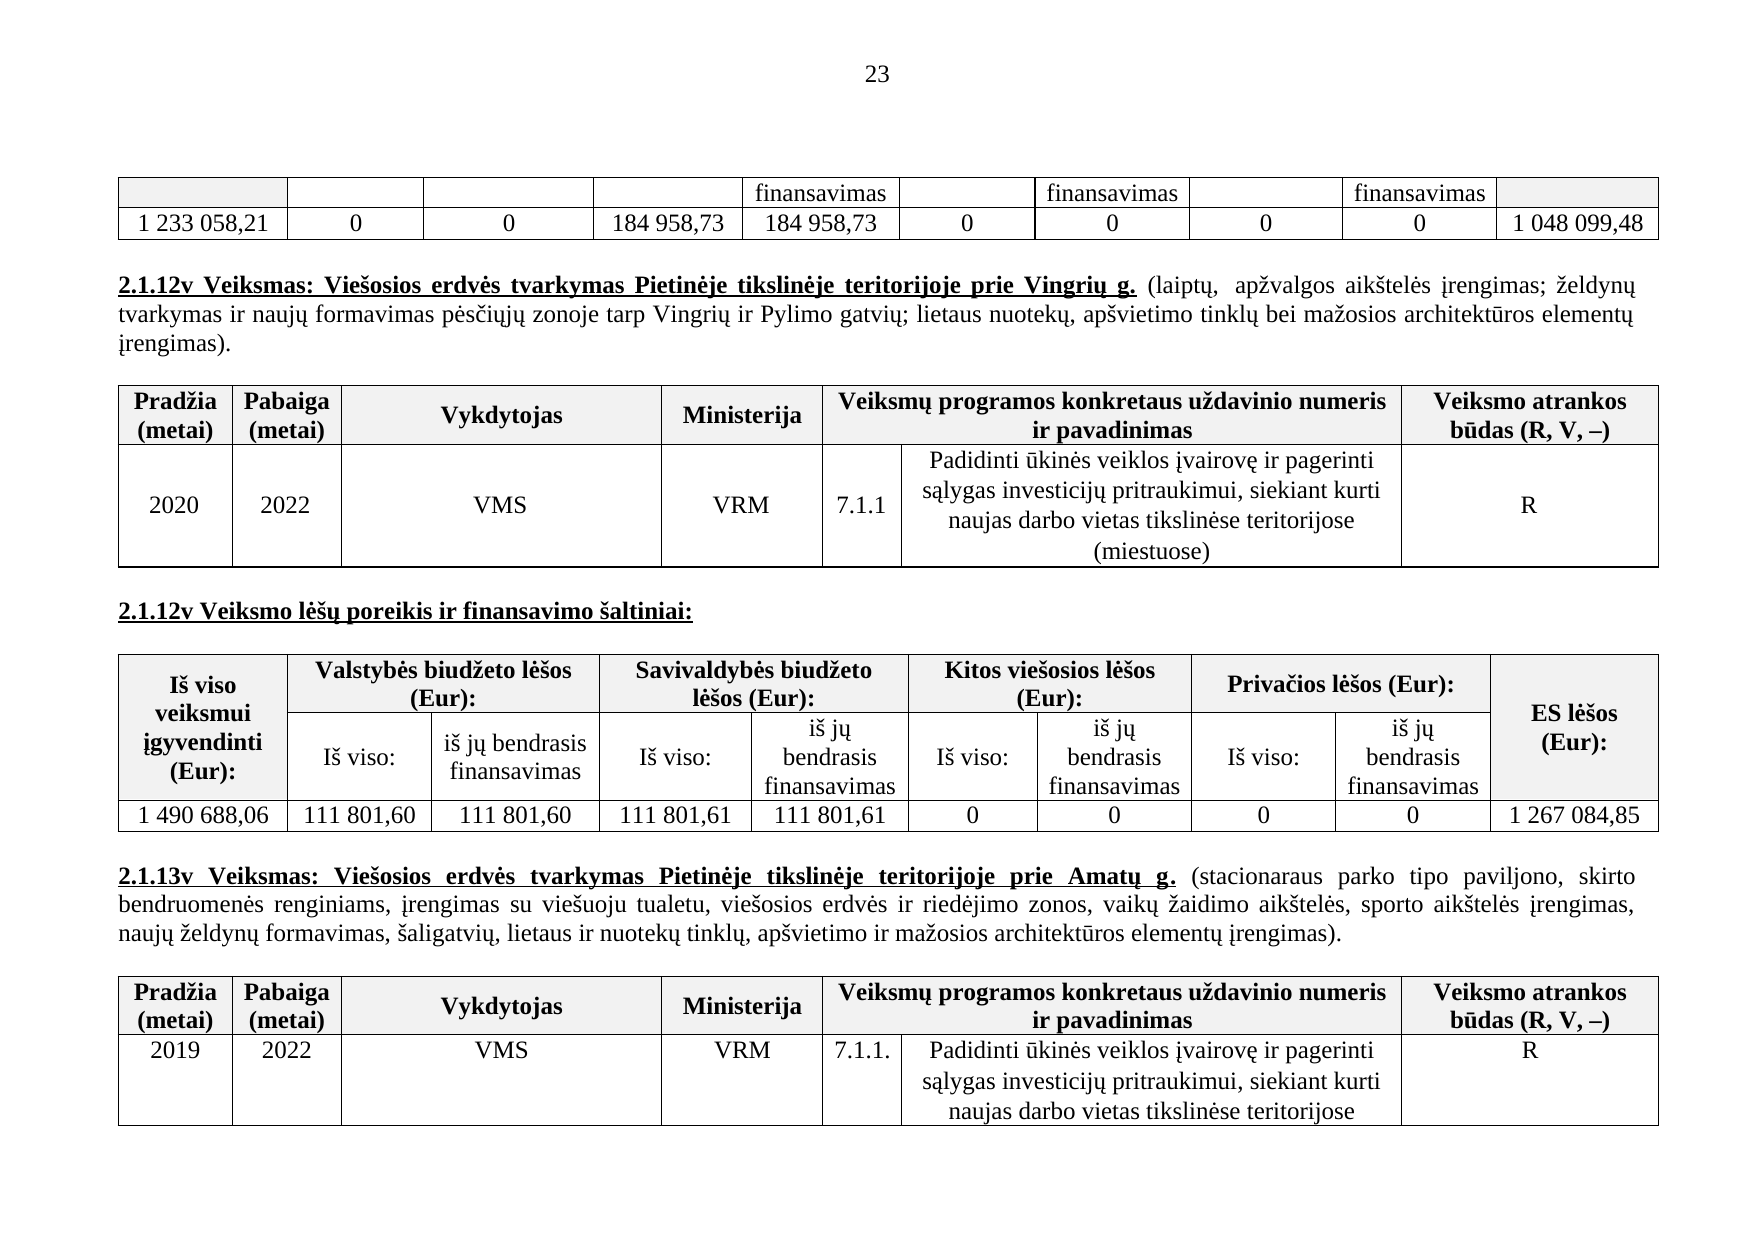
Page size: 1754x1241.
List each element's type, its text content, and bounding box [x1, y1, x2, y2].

table_cell iš jų bendrasis finansavimas [432, 713, 599, 799]
table_cell 1 233 058,21 [119, 208, 287, 238]
table_cell VRM [662, 445, 822, 566]
table_cell VRM [662, 1035, 822, 1125]
table_cell finansavimas [743, 178, 899, 207]
table_cell 2020 [119, 445, 232, 566]
table_header Ministerija [662, 977, 822, 1034]
table_cell 0 [900, 208, 1034, 238]
table_cell Iš viso: [600, 713, 751, 799]
table_cell 0 [1192, 801, 1335, 831]
table_header Vykdytojas [342, 386, 661, 444]
table_cell iš jų bendrasis finansavimas [1336, 713, 1490, 799]
table_header Valstybės biudžeto lėšos (Eur): [288, 655, 599, 712]
table_cell 1 490 688,06 [119, 801, 287, 831]
table_cell finansavimas [1343, 178, 1496, 207]
table_cell 111 801,61 [600, 801, 751, 831]
table_cell 184 958,73 [594, 208, 742, 238]
table_cell 0 [1343, 208, 1496, 238]
table_header Veiksmų programos konkretaus uždavinio numeris ir pavadinimas [823, 977, 1401, 1034]
table_header Savivaldybės biudžeto lėšos (Eur): [600, 655, 908, 712]
table_cell [1190, 178, 1342, 207]
table_header Pabaiga (metai) [233, 386, 341, 444]
table_header ES lėšos (Eur): [1491, 655, 1658, 799]
table_cell 0 [1036, 208, 1189, 238]
table_cell R [1402, 1035, 1658, 1125]
table_cell Padidinti ūkinės veiklos įvairovę ir pagerinti sąlygas investicijų pritraukimui, siekiant kurti naujas darbo vietas tikslinėse teritorijose (miestuose) [902, 445, 1401, 566]
table_cell [424, 178, 593, 207]
table_cell VMS [342, 445, 661, 566]
table_cell 0 [1336, 801, 1490, 831]
table_cell iš jų bendrasis finansavimas [752, 713, 908, 799]
table_cell 184 958,73 [743, 208, 899, 238]
table_cell [900, 178, 1034, 207]
table_cell 2019 [119, 1035, 232, 1125]
table_header [1497, 178, 1658, 207]
table_cell 1 048 099,48 [1497, 208, 1658, 238]
table_header Ministerija [662, 386, 822, 444]
table_cell 111 801,60 [288, 801, 431, 831]
table_header [119, 178, 287, 207]
text 2.1.12v Veiksmo lėšų poreikis ir finansavimo šaltiniai: [118, 596, 1636, 625]
text 2.1.12v Veiksmas: Viešosios erdvės tvarkymas Pietinėje tikslinėje teritorijoje prie Vingrių g. (laiptų, apžvalgos aikštelės įrengimas; želdynų tvarkymas ir naujų formavimas pėsčiųjų zonoje tarp Vingrių ir Pylimo gatvių; lietaus nuotekų, apšvietimo tinklų bei mažosios architektūros elementų įrengimas). [118, 270, 1636, 356]
table_cell R [1402, 445, 1658, 566]
table_cell VMS [342, 1035, 661, 1125]
table_cell 111 801,61 [752, 801, 908, 831]
table_cell Padidinti ūkinės veiklos įvairovę ir pagerinti sąlygas investicijų pritraukimui, siekiant kurti naujas darbo vietas tikslinėse teritorijose [902, 1035, 1401, 1125]
table_cell [594, 178, 742, 207]
table_cell Iš viso: [288, 713, 431, 799]
table_cell finansavimas [1036, 178, 1189, 207]
table_cell Iš viso: [1192, 713, 1335, 799]
table_header Vykdytojas [342, 977, 661, 1034]
table_cell 1 267 084,85 [1491, 801, 1658, 831]
text 2.1.13v Veiksmas: Viešosios erdvės tvarkymas Pietinėje tikslinėje teritorijoje prie Amatų g. (stacionaraus parko tipo paviljono, skirto bendruomenės renginiams, įrengimas su viešuoju tualetu, viešosios erdvės ir riedėjimo zonos, vaikų žaidimo aikštelės, sporto aikštelės įrengimas, naujų želdynų formavimas, šaligatvių, lietaus ir nuotekų tinklų, apšvietimo ir mažosios architektūros elementų įrengimas). [118, 861, 1636, 947]
table_cell 2022 [233, 445, 341, 566]
table_header Veiksmų programos konkretaus uždavinio numeris ir pavadinimas [823, 386, 1401, 444]
table_header Veiksmo atrankos būdas (R, V, –) [1402, 977, 1658, 1034]
table_cell iš jų bendrasis finansavimas [1038, 713, 1191, 799]
table_cell 0 [909, 801, 1037, 831]
table_cell 0 [424, 208, 593, 238]
table_cell [288, 178, 423, 207]
table_cell 7.1.1 [823, 445, 901, 566]
table_header Pradžia (metai) [119, 977, 232, 1034]
table_cell Iš viso: [909, 713, 1037, 799]
table_header Pabaiga (metai) [233, 977, 341, 1034]
table_header Kitos viešosios lėšos (Eur): [909, 655, 1191, 712]
table_cell 2022 [233, 1035, 341, 1125]
table_header Privačios lėšos (Eur): [1192, 655, 1490, 712]
table_header Veiksmo atrankos būdas (R, V, –) [1402, 386, 1658, 444]
table_header Pradžia (metai) [119, 386, 232, 444]
table_cell 111 801,60 [432, 801, 599, 831]
table_cell 7.1.1. [823, 1035, 901, 1125]
table_header Iš viso veiksmui įgyvendinti (Eur): [119, 655, 287, 799]
table_cell 0 [1038, 801, 1191, 831]
table_cell 0 [1190, 208, 1342, 238]
table_cell 0 [288, 208, 423, 238]
